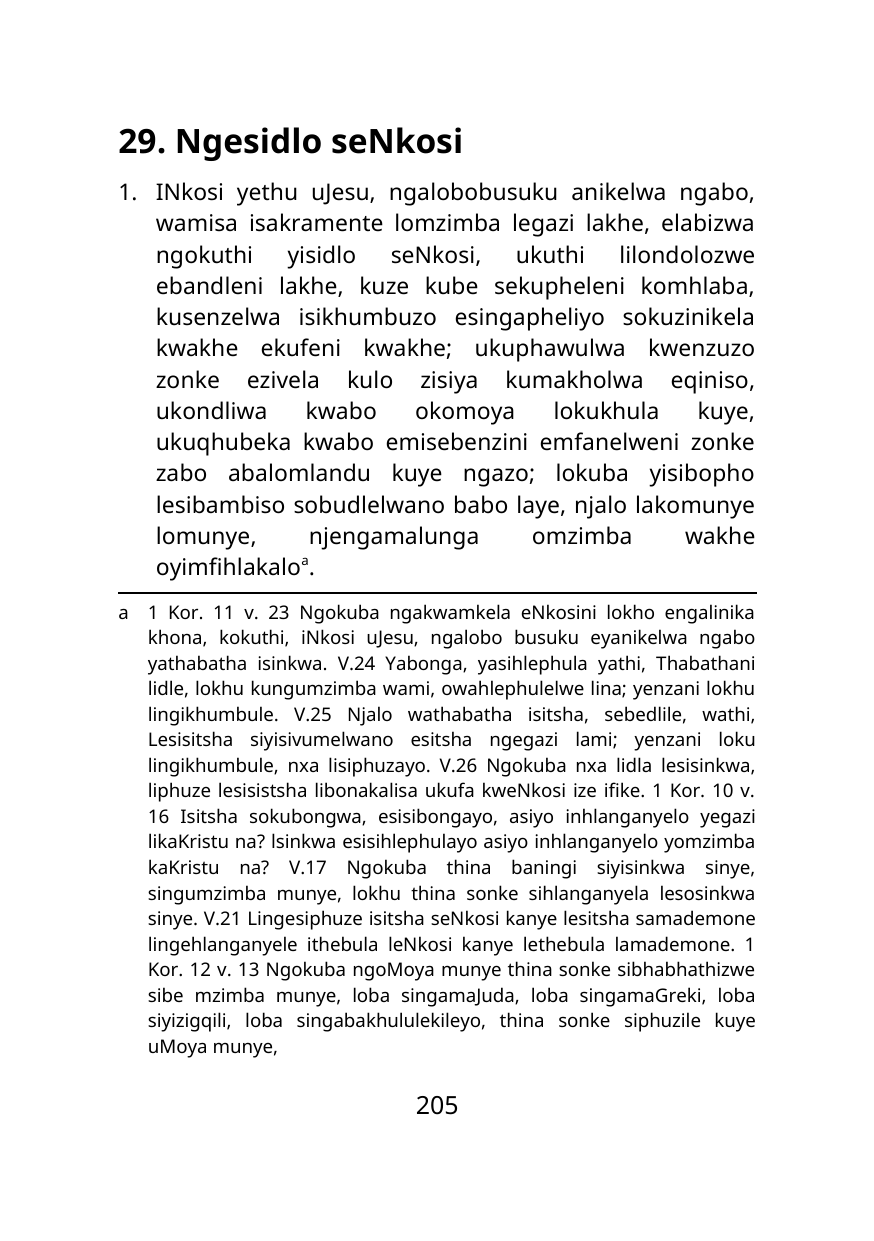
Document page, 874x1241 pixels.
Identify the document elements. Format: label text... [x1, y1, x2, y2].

subtitle 29. Ngesidlo seNkosi [118, 118, 756, 164]
list INkosi yethu uJesu, ngalobobusuku anikelwa ngabo, wamisa isakramente lomzimba legazi lakhe, elabizwa ngokuthi yisidlo seNkosi, ukuthi lilondolozwe ebandleni lakhe, kuze kube sekupheleni komhlaba, kusenzelwa isikhumbuzo esingapheliyo sokuzinikela kwakhe ekufeni kwakhe; ukuphawulwa kwenzuzo zonke ezivela kulo zisiya kumakholwa eqiniso, ukondliwa kwabo okomoya lokukhula kuye, ukuqhubeka kwabo emisebenzini emfanelweni zonke zabo abalomlandu kuye ngazo; lokuba yisibopho lesibambiso sobudlelwano babo laye, njalo lakomunye lomunye, njengamalunga omzimba wakhe oyimfihlakalo. [118, 176, 756, 582]
list 1 Kor. 11 v. 23 Ngokuba ngakwamkela eNkosini lokho engalinika khona, kokuthi, iNkosi uJesu, ngalobo busuku eyanikelwa ngabo yathabatha isinkwa. V.24 Yabonga, yasihlephula yathi, Thabathani lidle, lokhu kungumzimba wami, owahlephulelwe lina; yenzani lokhu lingikhumbule. V.25 Njalo wathabatha isitsha, sebedlile, wathi, Lesisitsha siyisivumelwano esitsha ngegazi lami; yenzani loku lingikhumbule, nxa lisiphuzayo. V.26 Ngokuba nxa lidla lesisinkwa, liphuze lesisistsha libonakalisa ukufa kweNkosi ize ifike. 1 Kor. 10 v. 16 Isitsha sokubongwa, esisibongayo, asiyo inhlanganyelo yegazi likaKristu na? lsinkwa esisihlephulayo asiyo inhlanganyelo yomzimba kaKristu na? V.17 Ngokuba thina baningi siyisinkwa sinye, singumzimba munye, lokhu thina sonke sihlanganyela lesosinkwa sinye. V.21 Lingesiphuze isitsha seNkosi kanye lesitsha samademone lingehlanganyele ithebula leNkosi kanye lethebula lamademone. 1 Kor. 12 v. 13 Ngokuba ngoMoya munye thina sonke sibhabhathizwe sibe mzimba munye, loba singamaJuda, loba singamaGreki, loba siyizigqili, loba singabakhululekileyo, thina sonke siphuzile kuye uMoya munye, [118, 599, 756, 1058]
